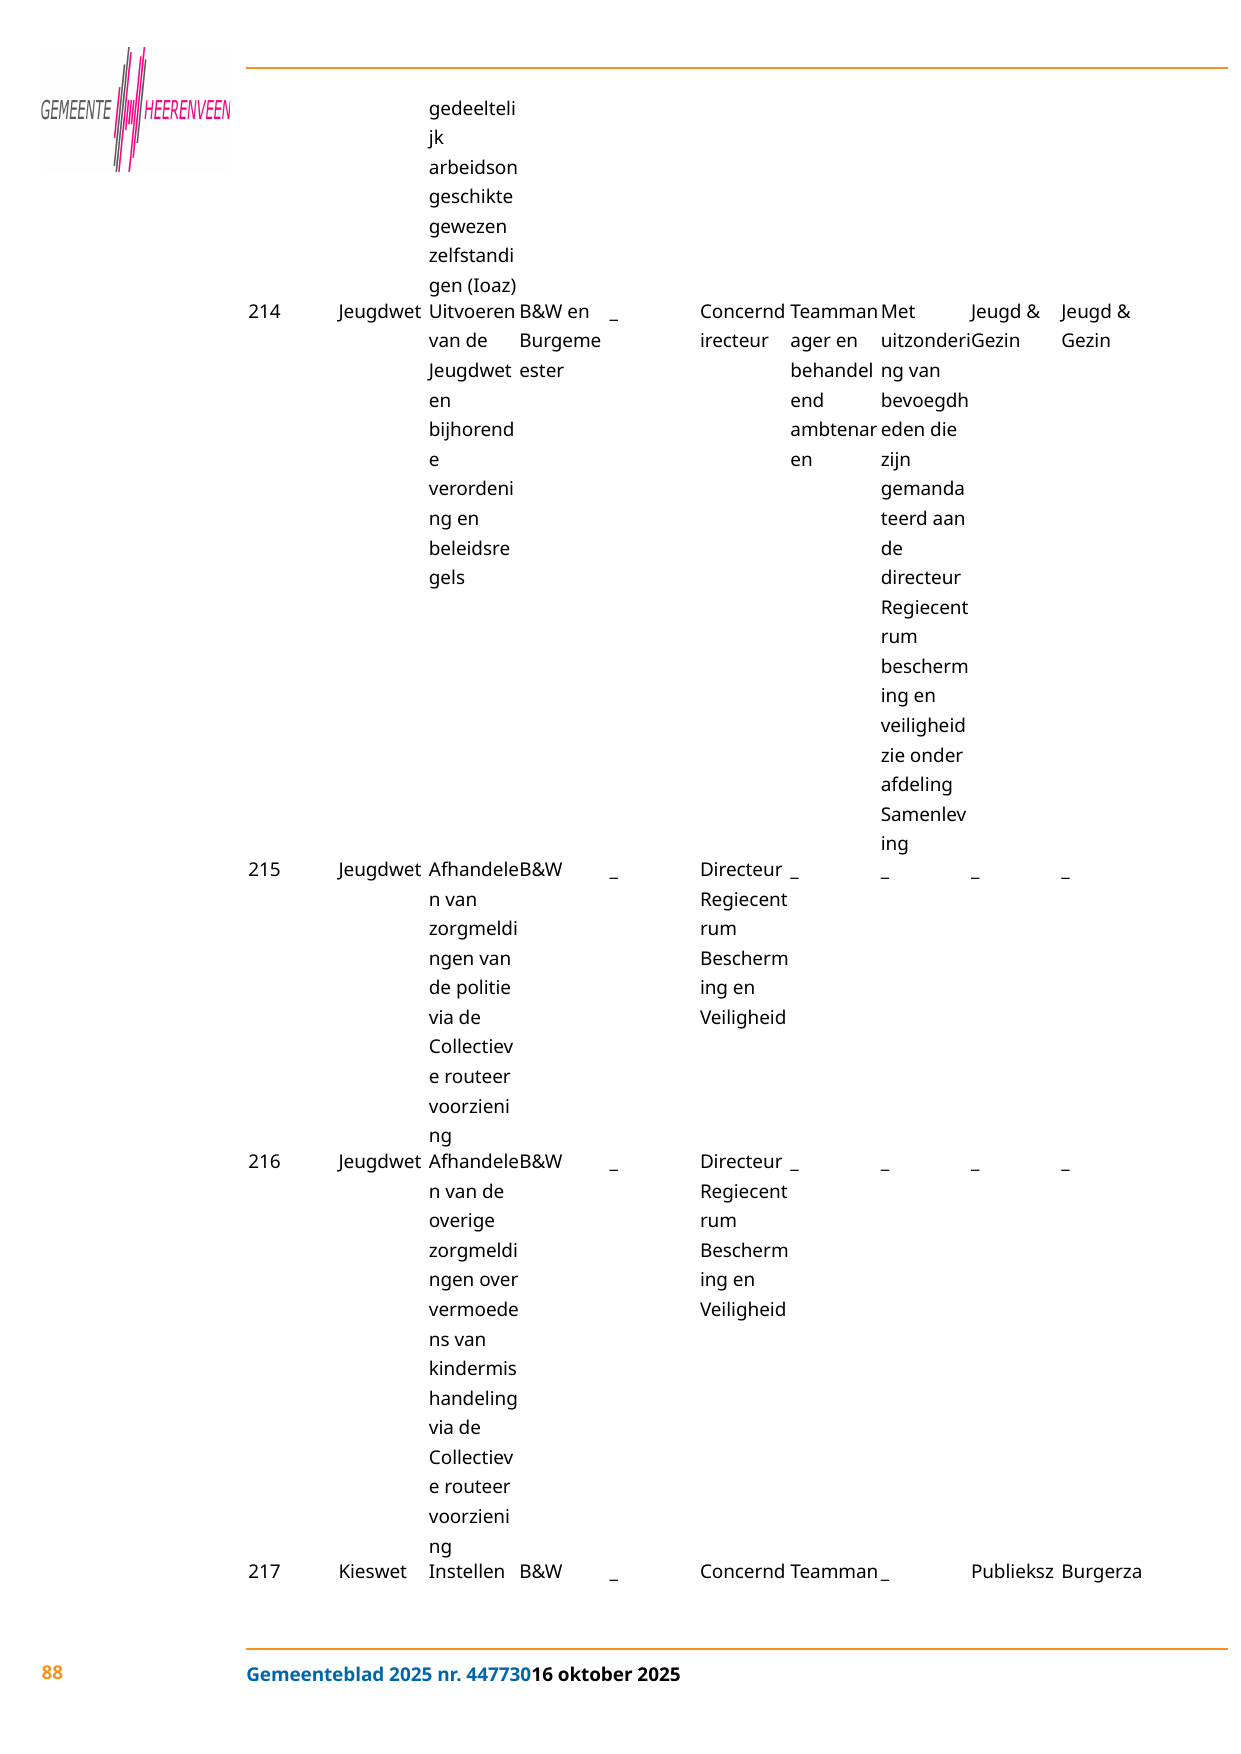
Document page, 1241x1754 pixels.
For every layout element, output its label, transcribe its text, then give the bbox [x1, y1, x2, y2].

table_cell Teamman [790, 1559, 881, 1584]
table_cell _ [1061, 1148, 1152, 1558]
table_cell [971, 95, 1061, 298]
table_cell Afhandelen van de overige zorgmeldingen over vermoedens van kindermishandeling via de Collectieve routeer voorziening [429, 1148, 519, 1558]
table_cell _ [790, 1148, 881, 1558]
table_cell [790, 95, 881, 298]
table_cell [338, 95, 429, 298]
table_cell Concerndirecteur [700, 298, 790, 856]
table_cell Uitvoeren van de Jeugdwet en bijhorende verordening en beleidsregels [429, 298, 519, 856]
table_cell 215 [248, 856, 338, 1148]
table_cell 217 [248, 1559, 338, 1584]
table_cell Kieswet [338, 1559, 429, 1584]
table_cell _ [881, 856, 971, 1148]
table_cell _ [881, 1559, 971, 1584]
table_cell 216 [248, 1148, 338, 1558]
table_cell _ [609, 856, 700, 1148]
table_cell _ [609, 1148, 700, 1558]
table_cell Jeugdwet [338, 856, 429, 1148]
table_cell Publieksz [971, 1559, 1061, 1584]
table_cell [248, 95, 338, 298]
table_cell B&W [519, 1559, 609, 1584]
table_cell [609, 95, 700, 298]
table_cell _ [971, 856, 1061, 1148]
table_cell Teammanager en behandelend ambtenaren [790, 298, 881, 856]
table_cell _ [971, 1148, 1061, 1558]
table_cell Jeugdwet [338, 298, 429, 856]
table_cell [1061, 95, 1152, 298]
picture [41, 47, 231, 172]
table_cell Instellen [429, 1559, 519, 1584]
table_cell B&W [519, 1148, 609, 1558]
table_cell [700, 95, 790, 298]
table_cell B&W en Burgemeester [519, 298, 609, 856]
table_cell gedeeltelijk arbeidsongeschikte gewezen zelfstandigen (Ioaz) [429, 95, 519, 298]
table_cell Directeur Regiecentrum Bescherming en Veiligheid [700, 1148, 790, 1558]
table_cell 214 [248, 298, 338, 856]
table_cell Met uitzondering van bevoegdheden die zijn gemandateerd aan de directeur Regiecentrum bescherming en veiligheid zie onder afdeling Samenleving [881, 298, 971, 856]
table_cell [881, 95, 971, 298]
table_cell _ [790, 856, 881, 1148]
table_cell _ [609, 1559, 700, 1584]
table_cell _ [609, 298, 700, 856]
table_cell Directeur Regiecentrum Bescherming en Veiligheid [700, 856, 790, 1148]
table_cell Jeugd & Gezin [1061, 298, 1152, 856]
table_cell [519, 95, 609, 298]
table_cell _ [881, 1148, 971, 1558]
table_cell Afhandelen van zorgmeldingen van de politie via de Collectieve routeer voorziening [429, 856, 519, 1148]
table_cell Jeugd & Gezin [971, 298, 1061, 856]
table_cell Concernd [700, 1559, 790, 1584]
table_cell Jeugdwet [338, 1148, 429, 1558]
table_cell _ [1061, 856, 1152, 1148]
table_cell Burgerza [1061, 1559, 1152, 1584]
table_cell B&W [519, 856, 609, 1148]
